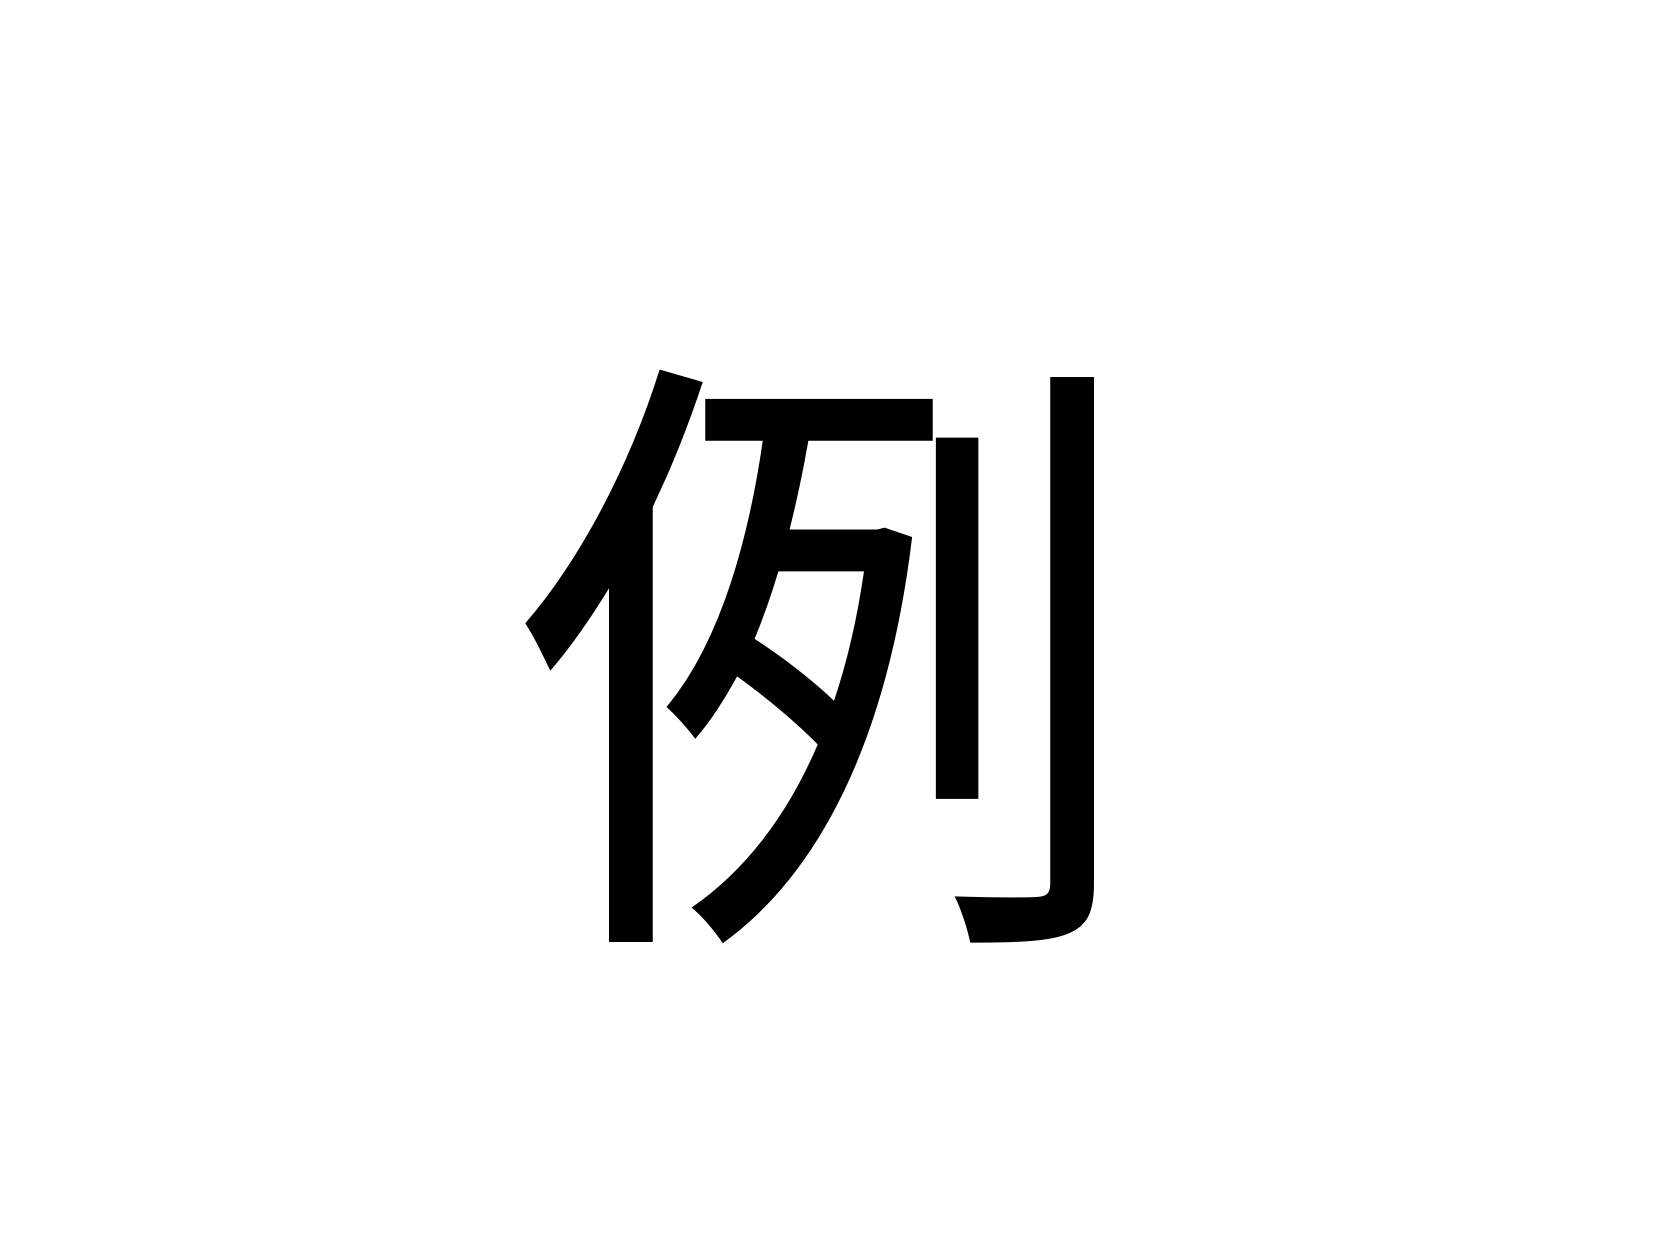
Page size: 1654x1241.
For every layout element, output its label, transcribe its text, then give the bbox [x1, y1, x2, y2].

title 例 [82, 151, 1571, 1089]
